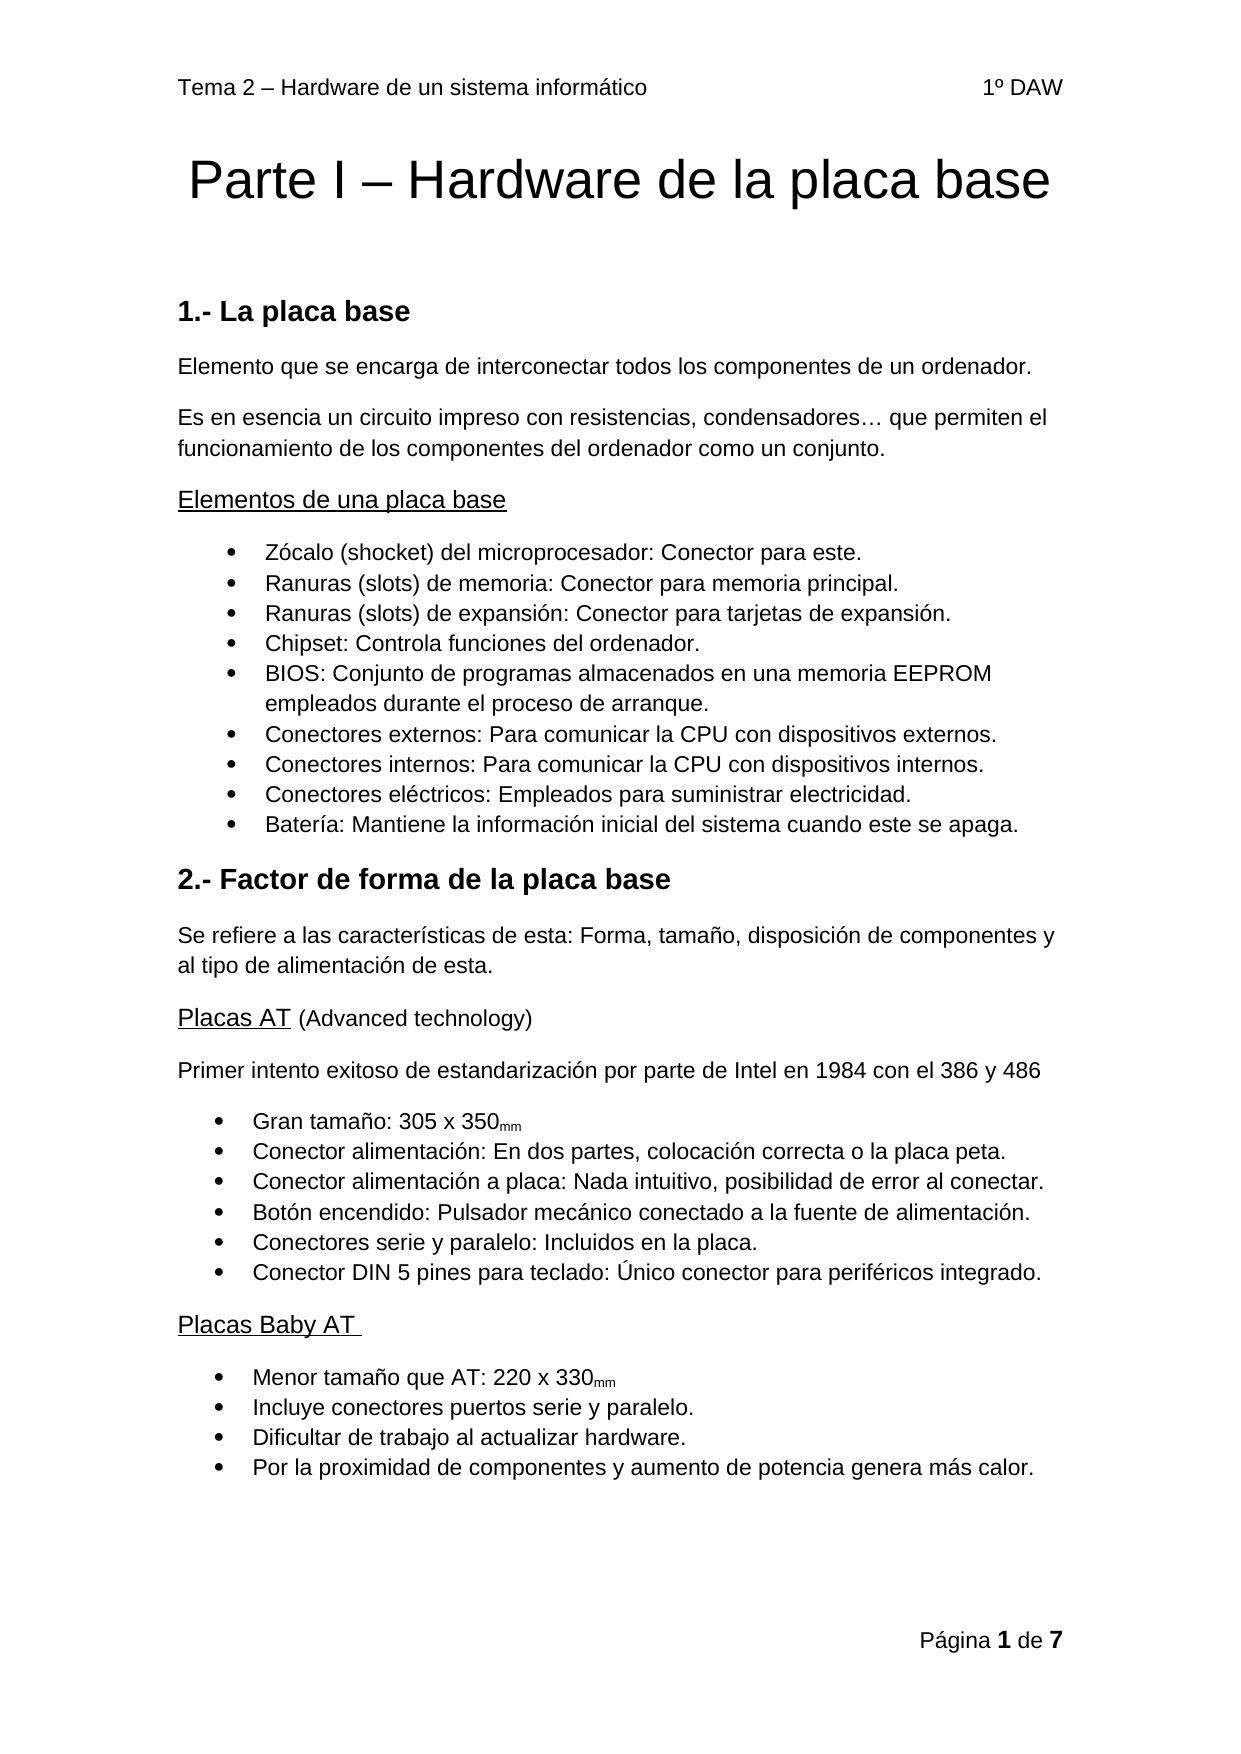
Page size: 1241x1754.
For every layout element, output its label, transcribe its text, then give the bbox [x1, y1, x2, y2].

text Parte I – Hardware de la placa base [177, 148, 1063, 210]
text Placas Baby AT [177, 1310, 1063, 1339]
list Conectores externos: Para comunicar la CPU con dispositivos externos. [227, 721, 1063, 747]
list Conector alimentación: En dos partes, colocación correcta o la placa peta. [215, 1138, 1063, 1164]
list Incluye conectores puertos serie y paralelo. [215, 1394, 1063, 1420]
list Dificultar de trabajo al actualizar hardware. [215, 1424, 1063, 1451]
text Elementos de una placa base [177, 486, 1063, 514]
list Gran tamaño: 305 x 350mm [215, 1108, 1063, 1134]
list Zócalo (shocket) del microprocesador: Conector para este. [227, 539, 1063, 566]
list Conectores serie y paralelo: Incluidos en la placa. [215, 1229, 1063, 1255]
list Chipset: Controla funciones del ordenador. [227, 630, 1063, 656]
text Placas AT (Advanced technology) [177, 1003, 1063, 1032]
text Es en esencia un circuito impreso con resistencias, condensadores… que permiten el funcionamiento de los componentes del ordenador como un conjunto. [177, 404, 1063, 461]
list Menor tamaño que AT: 220 x 330mm [215, 1364, 1063, 1390]
text 2.- Factor de forma de la placa base [177, 862, 1063, 896]
list Conector alimentación a placa: Nada intuitivo, posibilidad de error al conectar. [215, 1168, 1063, 1194]
list Conector DIN 5 pines para teclado: Único conector para periféricos integrado. [215, 1259, 1063, 1285]
list Conectores internos: Para comunicar la CPU con dispositivos internos. [227, 751, 1063, 777]
text Primer intento exitoso de estandarización por parte de Intel en 1984 con el 386 y 486 [177, 1057, 1063, 1083]
text Elemento que se encarga de interconectar todos los componentes de un ordenador. [177, 353, 1063, 379]
list Botón encendido: Pulsador mecánico conectado a la fuente de alimentación. [215, 1198, 1063, 1225]
text 1.- La placa base [177, 294, 1063, 327]
list Conectores eléctricos: Empleados para suministrar electricidad. [227, 781, 1063, 807]
text Se refiere a las características de esta: Forma, tamaño, disposición de componentes y al tipo de alimentación de esta. [177, 922, 1063, 978]
list Ranuras (slots) de expansión: Conector para tarjetas de expansión. [227, 600, 1063, 626]
list BIOS: Conjunto de programas almacenados en una memoria EEPROM empleados durante el proceso de arranque. [227, 660, 1063, 717]
list Batería: Mantiene la información inicial del sistema cuando este se apaga. [227, 811, 1063, 838]
list Por la proximidad de componentes y aumento de potencia genera más calor. [215, 1454, 1063, 1481]
list Ranuras (slots) de memoria: Conector para memoria principal. [227, 569, 1063, 596]
